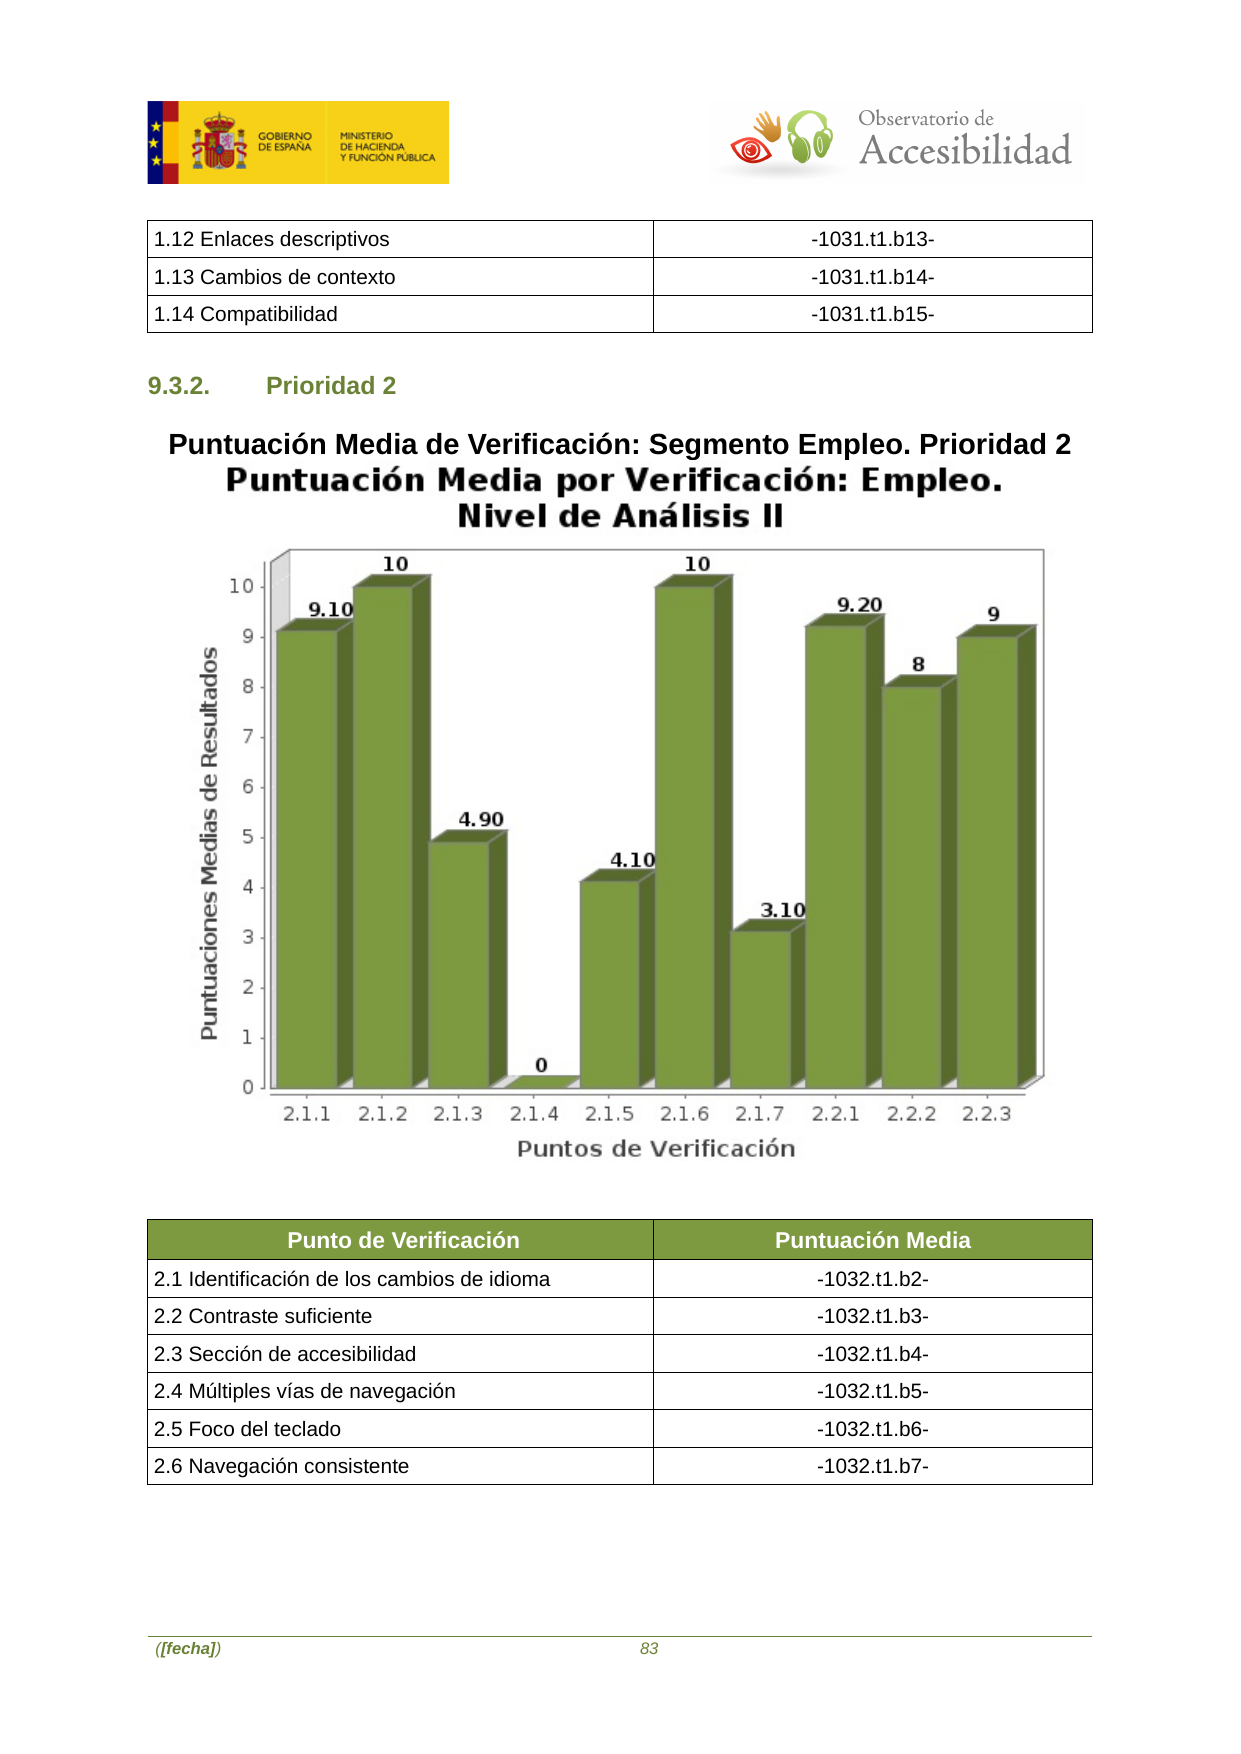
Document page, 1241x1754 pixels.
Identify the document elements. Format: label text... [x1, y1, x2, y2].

table_header Punto de Verificación [148, 1220, 653, 1259]
table_cell 1.14 Compatibilidad [148, 296, 653, 332]
table_cell 2.1 Identificación de los cambios de idioma [148, 1260, 653, 1297]
table_cell -1032.t1.b6- [654, 1410, 1092, 1447]
table_cell 2.5 Foco del teclado [148, 1410, 653, 1447]
table_cell 1.13 Cambios de contexto [148, 258, 653, 295]
table_cell -1031.t1.b14- [654, 258, 1092, 295]
subtitle Prioridad 2 [148, 371, 1092, 399]
table_cell -1032.t1.b4- [654, 1335, 1092, 1372]
table_cell -1032.t1.b7- [654, 1448, 1092, 1484]
picture [147, 101, 450, 184]
table_cell -1031.t1.b13- [654, 221, 1092, 257]
table_cell -1032.t1.b5- [654, 1373, 1092, 1409]
table_cell 2.2 Contraste suficiente [148, 1298, 653, 1334]
table_cell 2.6 Navegación consistente [148, 1448, 653, 1484]
table_cell 2.3 Sección de accesibilidad [148, 1335, 653, 1372]
picture [710, 101, 1086, 184]
table_cell -1031.t1.b15- [654, 296, 1092, 332]
text Puntuación Media de Verificación: Segmento Empleo. Prioridad 2 [148, 427, 1092, 461]
table_cell -1032.t1.b3- [654, 1298, 1092, 1334]
table_cell -1032.t1.b2- [654, 1260, 1092, 1297]
table_cell 1.12 Enlaces descriptivos [148, 221, 653, 257]
table_cell 2.4 Múltiples vías de navegación [148, 1373, 653, 1409]
table_header Puntuación Media [654, 1220, 1092, 1259]
picture [178, 460, 1062, 1171]
